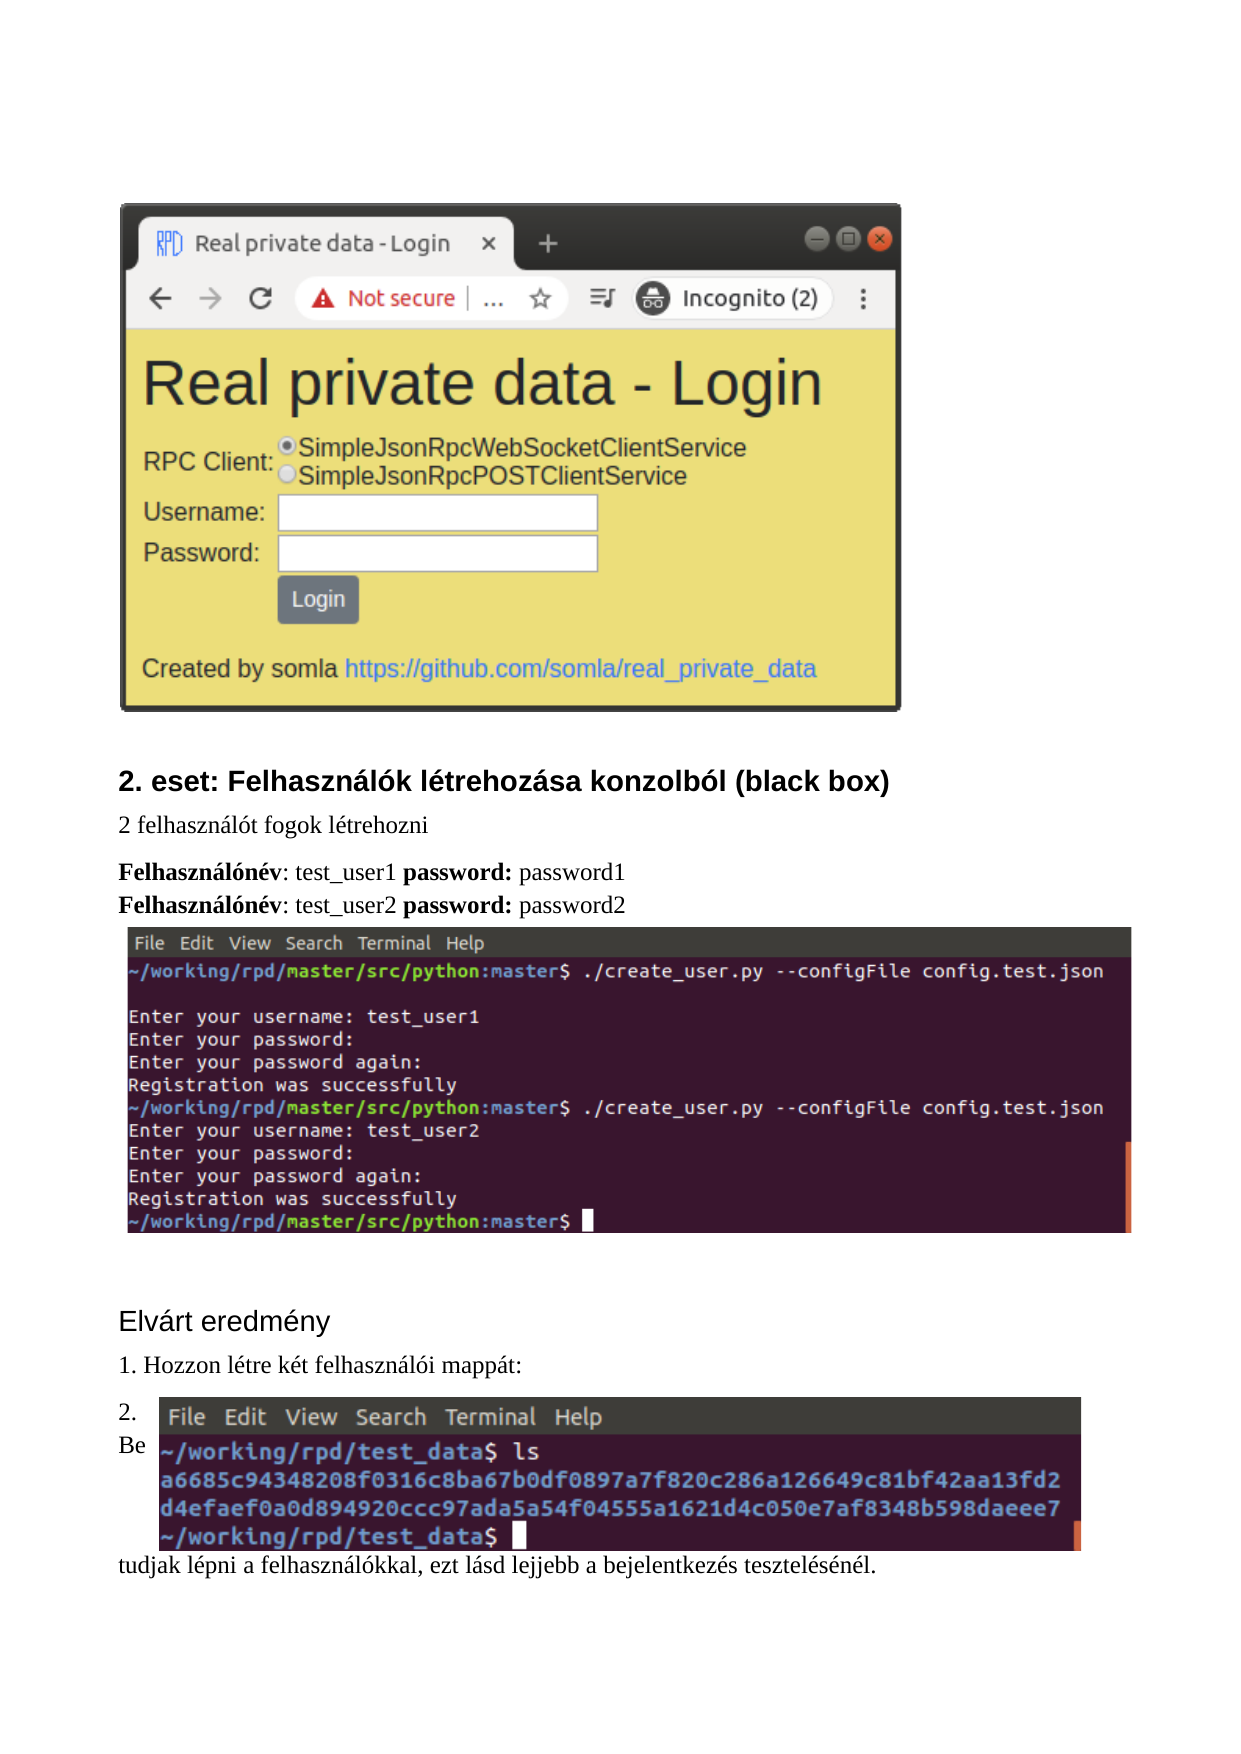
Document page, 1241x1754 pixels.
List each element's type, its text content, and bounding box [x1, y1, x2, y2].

text 1. Hozzon létre két felhasználói mappát: [118, 1350, 1122, 1378]
text 2. Be tudjak lépni a felhasználókkal, ezt lásd lejjebb a bejelentkezés tesztelésénél. [118, 1551, 1122, 1579]
text 2 felhasználót fogok létrehozni [118, 810, 1122, 838]
picture [127, 927, 1132, 1233]
picture [159, 1397, 1082, 1551]
subtitle 2. eset: Felhasználók létrehozása konzolból (black box) [118, 763, 1122, 797]
picture [120, 203, 902, 712]
text Felhasználónév: test_user1 password: password1 Felhasználónév: test_user2 password: password2 [118, 857, 1122, 919]
subtitle Elvárt eredmény [118, 1304, 1122, 1337]
